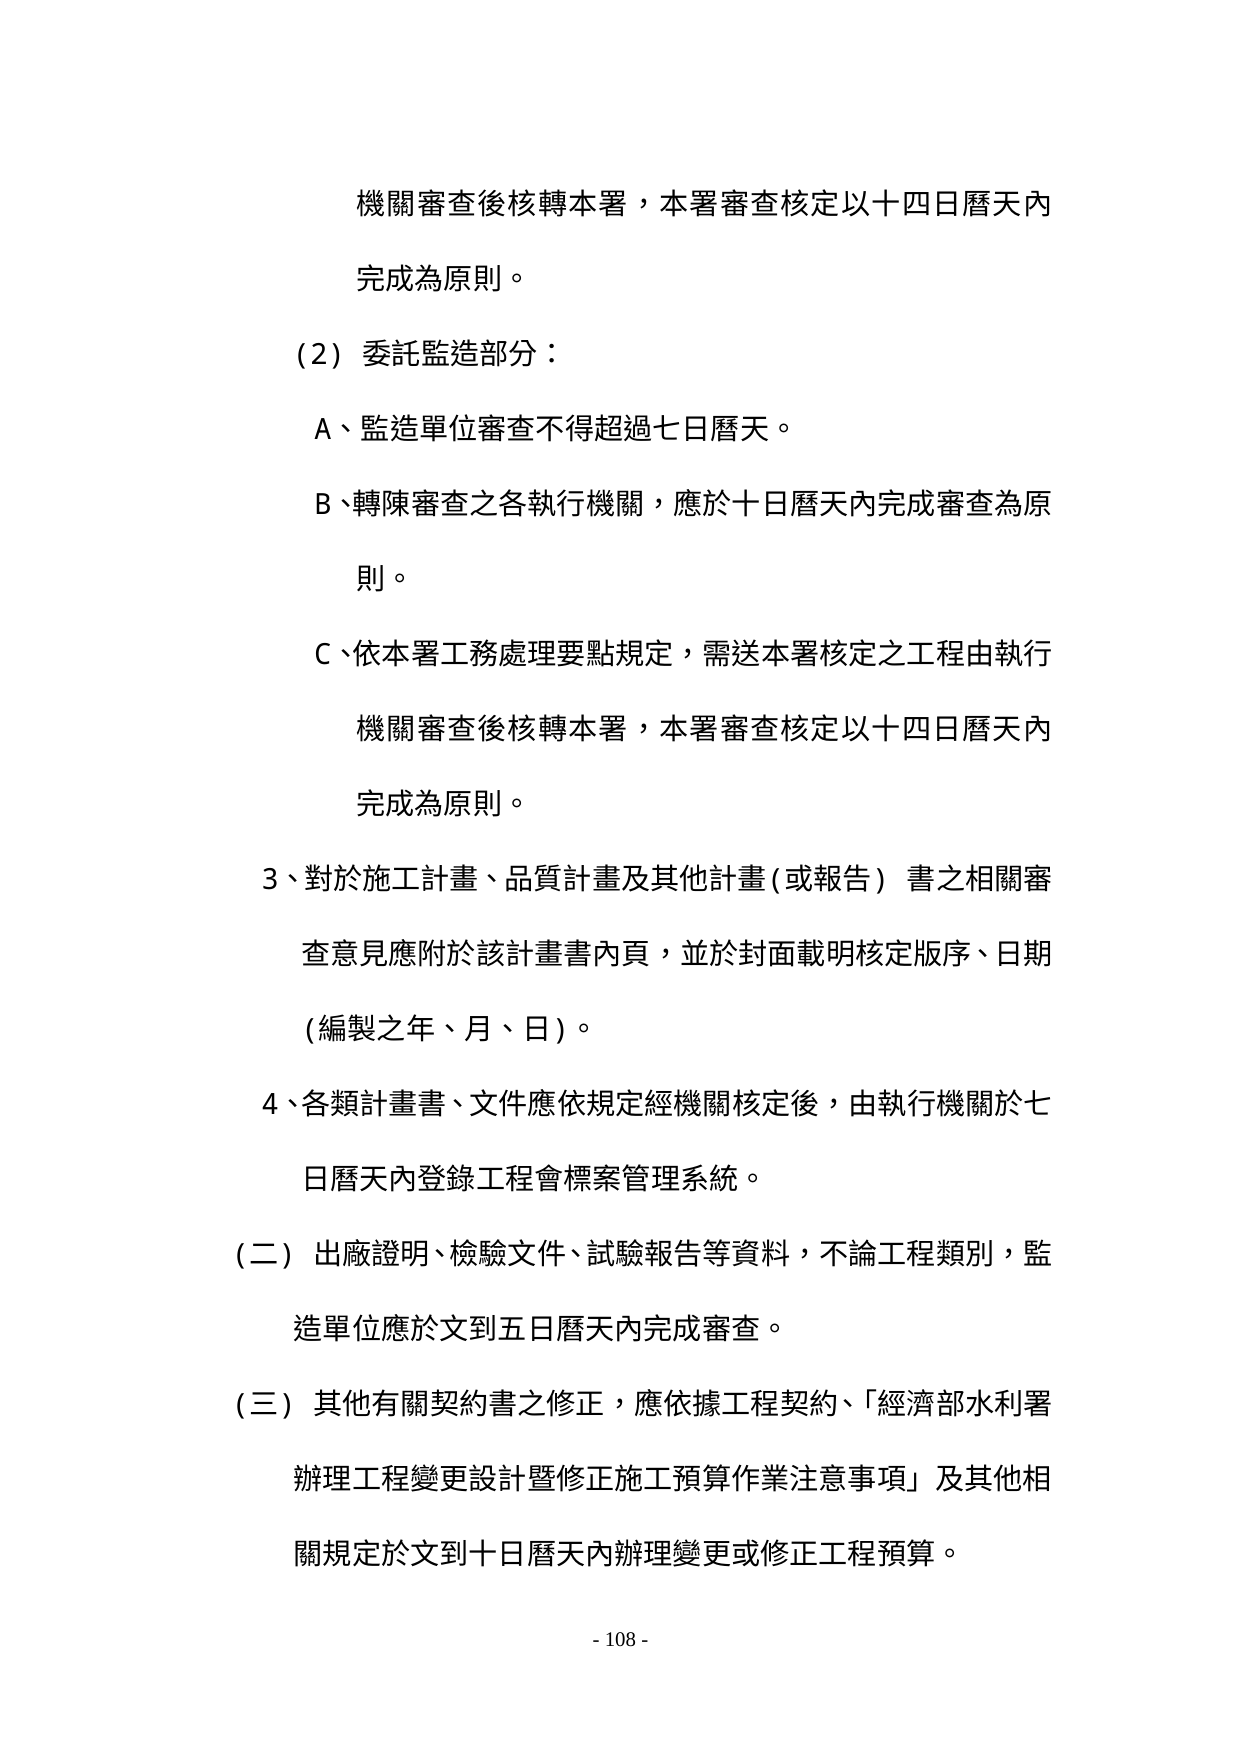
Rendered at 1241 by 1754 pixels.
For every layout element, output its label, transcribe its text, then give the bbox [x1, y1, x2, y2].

text C、依本署工務處理要點規定，需送本署核定之工程由執行機關審查後核轉本署，本署審查核定以十四日曆天內完成為原則。 [314, 614, 1052, 839]
text (三) 其他有關契約書之修正，應依據工程契約、「經濟部水利署辦理工程變更設計暨修正施工預算作業注意事項」及其他相關規定於文到十日曆天內辦理變更或修正工程預算。 [231, 1364, 1052, 1589]
text 3、對於施工計畫、品質計畫及其他計畫(或報告) 書之相關審查意見應附於該計畫書內頁，並於封面載明核定版序、日期(編製之年、月、日)。 [261, 839, 1052, 1064]
text A、監造單位審查不得超過七日曆天。 [314, 389, 1052, 464]
text (二) 出廠證明、檢驗文件、試驗報告等資料，不論工程類別，監造單位應於文到五日曆天內完成審查。 [231, 1214, 1052, 1364]
text 機關審查後核轉本署，本署審查核定以十四日曆天內完成為原則。 [314, 164, 1052, 314]
text 4、各類計畫書、文件應依規定經機關核定後，由執行機關於七日曆天內登錄工程會標案管理系統。 [261, 1064, 1052, 1214]
text B、轉陳審查之各執行機關，應於十日曆天內完成審查為原則。 [314, 464, 1052, 614]
text (2) 委託監造部分： [292, 314, 1052, 389]
